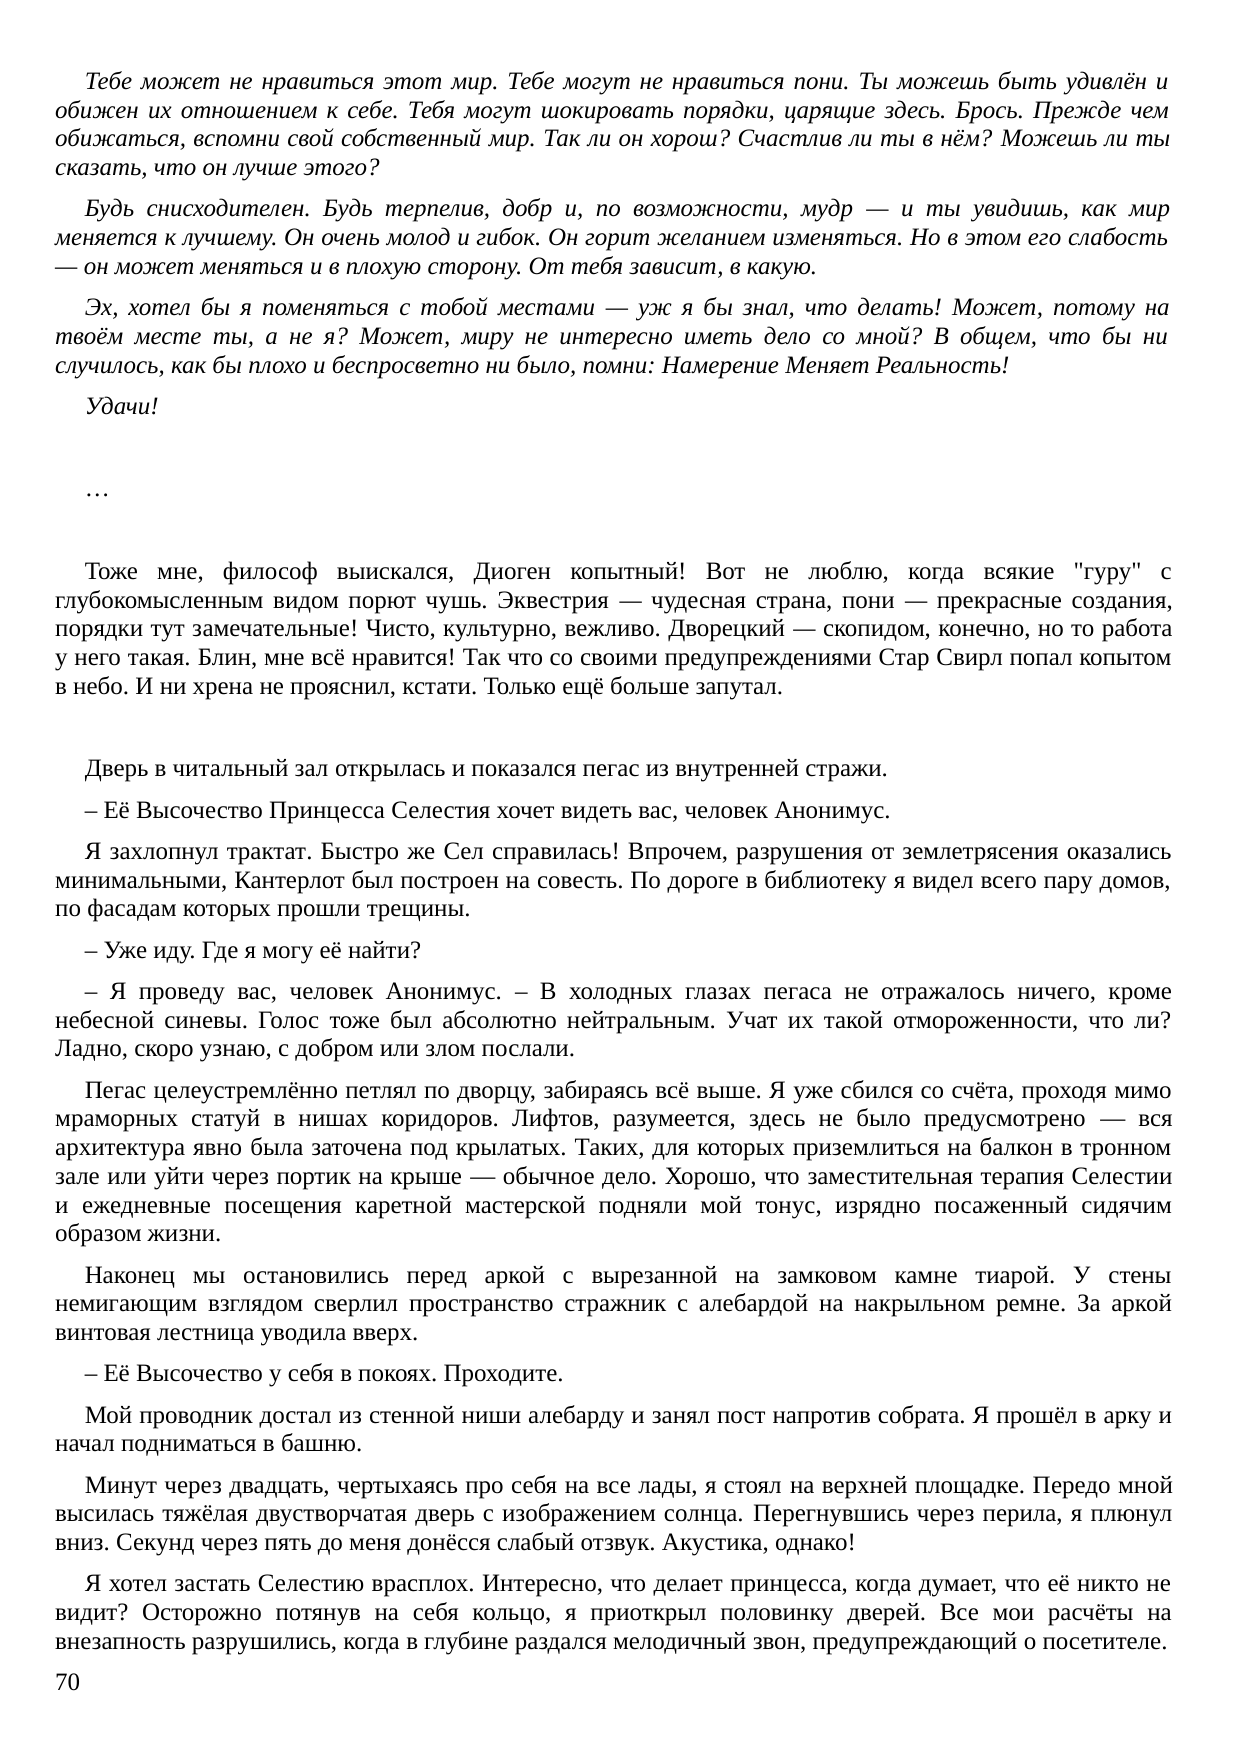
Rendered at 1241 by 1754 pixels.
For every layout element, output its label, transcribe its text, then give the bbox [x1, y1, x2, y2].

text Наконец мы остановились перед аркой с вырезанной на замковом камне тиарой. У стены немигающим взглядом сверлил пространство стражник с алебардой на накрыльном ремне. За аркой винтовая лестница уводила вверх. [55, 1260, 1173, 1346]
text – Уже иду. Где я могу её найти? [55, 935, 1173, 963]
text Дверь в читальный зал открылась и показался пегас из внутренней стражи. [55, 753, 1173, 782]
text – Её Высочество Принцесса Селестия хочет видеть вас, человек Анонимус. [55, 795, 1173, 823]
text – Я проведу вас, человек Анонимус. – В холодных глазах пегаса не отражалось ничего, кроме небесной синевы. Голос тоже был абсолютно нейтральным. Учат их такой отмороженности, что ли? Ладно, скоро узнаю, с добром или злом послали. [55, 976, 1173, 1062]
text Я хотел застать Селестию врасплох. Интересно, что делает принцесса, когда думает, что её никто не видит? Осторожно потянув на себя кольцо, я приоткрыл половинку дверей. Все мои расчёты на внезапность разрушились, когда в глубине раздался мелодичный звон, предупреждающий о посетителе. [55, 1568, 1173, 1655]
text Пегас целеустремлённо петлял по дворцу, забираясь всё выше. Я уже сбился со счёта, проходя мимо мраморных статуй в нишах коридоров. Лифтов, разумеется, здесь не было предусмотрено — вся архитектура явно была заточена под крылатых. Таких, для которых приземлиться на балкон в тронном зале или уйти через портик на крыше — обычное дело. Хорошо, что заместительная терапия Селестии и ежедневные посещения каретной мастерской подняли мой тонус, изрядно посаженный сидячим образом жизни. [55, 1075, 1173, 1247]
text Минут через двадцать, чертыхаясь про себя на все лады, я стоял на верхней площадке. Передо мной высилась тяжёлая двустворчатая дверь с изображением солнца. Перегнувшись через перила, я плюнул вниз. Секунд через пять до меня донёсся слабый отзвук. Акустика, однако! [55, 1470, 1173, 1556]
text Эх, хотел бы я поменяться с тобой местами — уж я бы знал, что делать! Может, потому на твоём месте ты, а не я? Может, миру не интересно иметь дело со мной? В общем, что бы ни случилось, как бы плохо и беспросветно ни было, помни: Намерение Меняет Реальность! [55, 292, 1173, 378]
text Я захлопнул трактат. Быстро же Сел справилась! Впрочем, разрушения от землетрясения оказались минимальными, Кантерлот был построен на совесть. По дороге в библиотеку я видел всего пару домов, по фасадам которых прошли трещины. [55, 836, 1173, 922]
text – Её Высочество у себя в покоях. Проходите. [55, 1358, 1173, 1387]
text Будь снисходителен. Будь терпелив, добр и, по возможности, мудр — и ты увидишь, как мир меняется к лучшему. Он очень молод и гибок. Он горит желанием изменяться. Но в этом его слабость — он может меняться и в плохую сторону. От тебя зависит, в какую. [55, 193, 1173, 280]
text … [55, 473, 1173, 502]
text Удачи! [55, 391, 1173, 420]
text Тоже мне, философ выискался, Диоген копытный! Вот не люблю, когда всякие "гуру" с глубокомысленным видом порют чушь. Эквестрия — чудесная страна, пони — прекрасные создания, порядки тут замечательные! Чисто, культурно, вежливо. Дворецкий — скопидом, конечно, но то работа у него такая. Блин, мне всё нравится! Так что со своими предупреждениями Стар Свирл попал копытом в небо. И ни хрена не прояснил, кстати. Только ещё больше запутал. [55, 556, 1173, 700]
text Тебе может не нравиться этот мир. Тебе могут не нравиться пони. Ты можешь быть удивлён и обижен их отношением к себе. Тебя могут шокировать порядки, царящие здесь. Брось. Прежде чем обижаться, вспомни свой собственный мир. Так ли он хорош? Счастлив ли ты в нём? Можешь ли ты сказать, что он лучше этого? [55, 66, 1173, 181]
text Мой проводник достал из стенной ниши алебарду и занял пост напротив собрата. Я прошёл в арку и начал подниматься в башню. [55, 1400, 1173, 1457]
